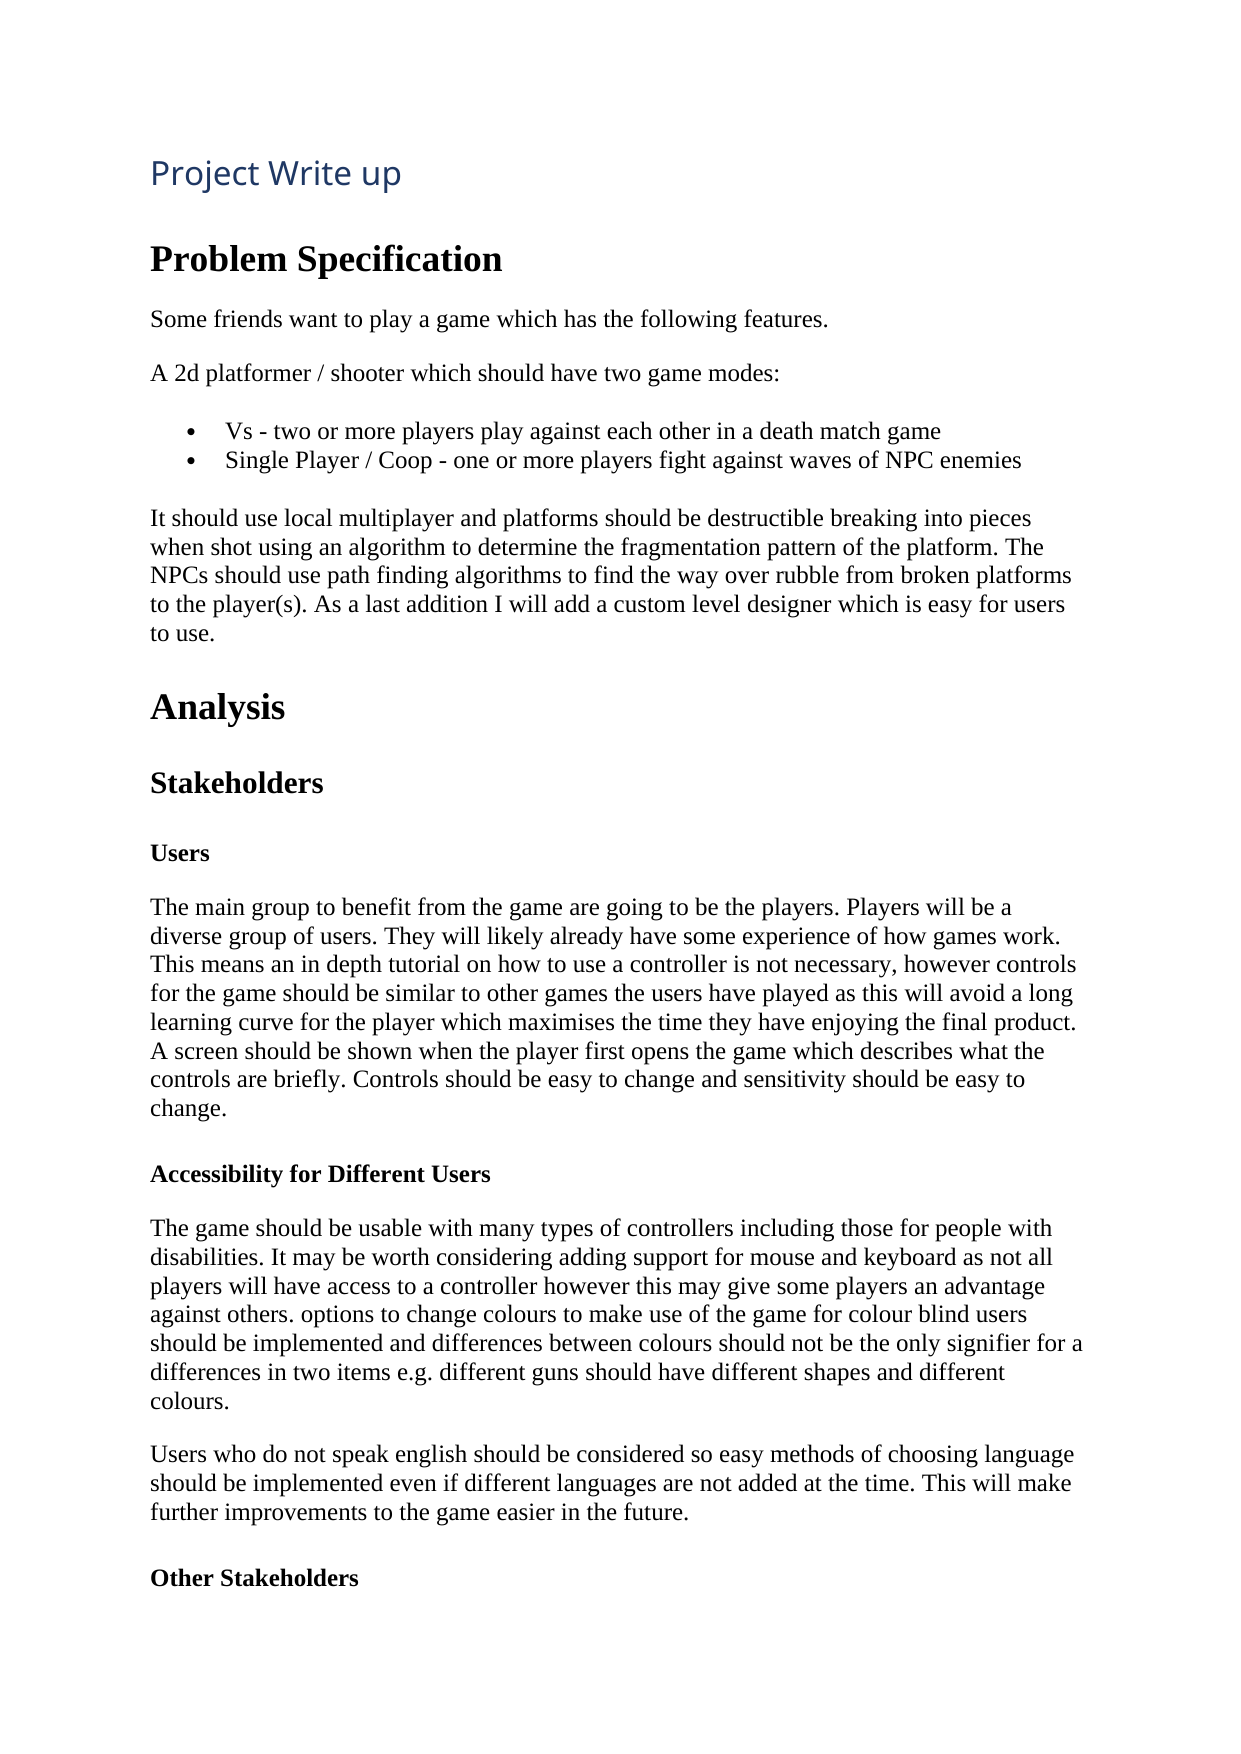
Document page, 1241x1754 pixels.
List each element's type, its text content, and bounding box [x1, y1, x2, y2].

subtitle Analysis [150, 684, 1090, 727]
subtitle Stakeholders [150, 765, 1090, 801]
subtitle Problem Specification [150, 236, 1090, 279]
list Single Player / Coop - one or more players fight against waves of NPC enemies [187, 445, 1090, 474]
text A 2d platformer / shooter which should have two game modes: [150, 358, 1090, 387]
subtitle Accessibility for Different Users [150, 1159, 1090, 1188]
text Users who do not speak english should be considered so easy methods of choosing language should be implemented even if different languages are not added at the time. This will make further improvements to the game easier in the future. [150, 1439, 1090, 1526]
text The game should be usable with many types of controllers including those for people with disabilities. It may be worth considering adding support for mouse and keyboard as not all players will have access to a controller however this may give some players an advantage against others. options to change colours to make use of the game for colour blind users should be implemented and differences between colours should not be the only signifier for a differences in two items e.g. different guns should have different shapes and different colours. [150, 1213, 1090, 1414]
list Vs - two or more players play against each other in a death match game [187, 416, 1090, 445]
subtitle Users [150, 838, 1090, 867]
text The main group to benefit from the game are going to be the players. Players will be a diverse group of users. They will likely already have some experience of how games work. This means an in depth tutorial on how to use a controller is not necessary, however controls for the game should be similar to other games the users have played as this will avoid a long learning curve for the player which maximises the time they have enjoying the final product. A screen should be shown when the player first opens the game which describes what the controls are briefly. Controls should be easy to change and sensitivity should be easy to change. [150, 892, 1090, 1122]
text Some friends want to play a game which has the following features. [150, 304, 1090, 333]
text It should use local multiplayer and platforms should be destructible breaking into pieces when shot using an algorithm to determine the fragmentation pattern of the platform. The NPCs should use path finding algorithms to find the way over rubble from broken platforms to the player(s). As a last addition I will add a custom level designer which is easy for users to use. [150, 503, 1090, 647]
subtitle Project Write up [150, 150, 1090, 195]
subtitle Other Stakeholders [150, 1563, 1090, 1592]
